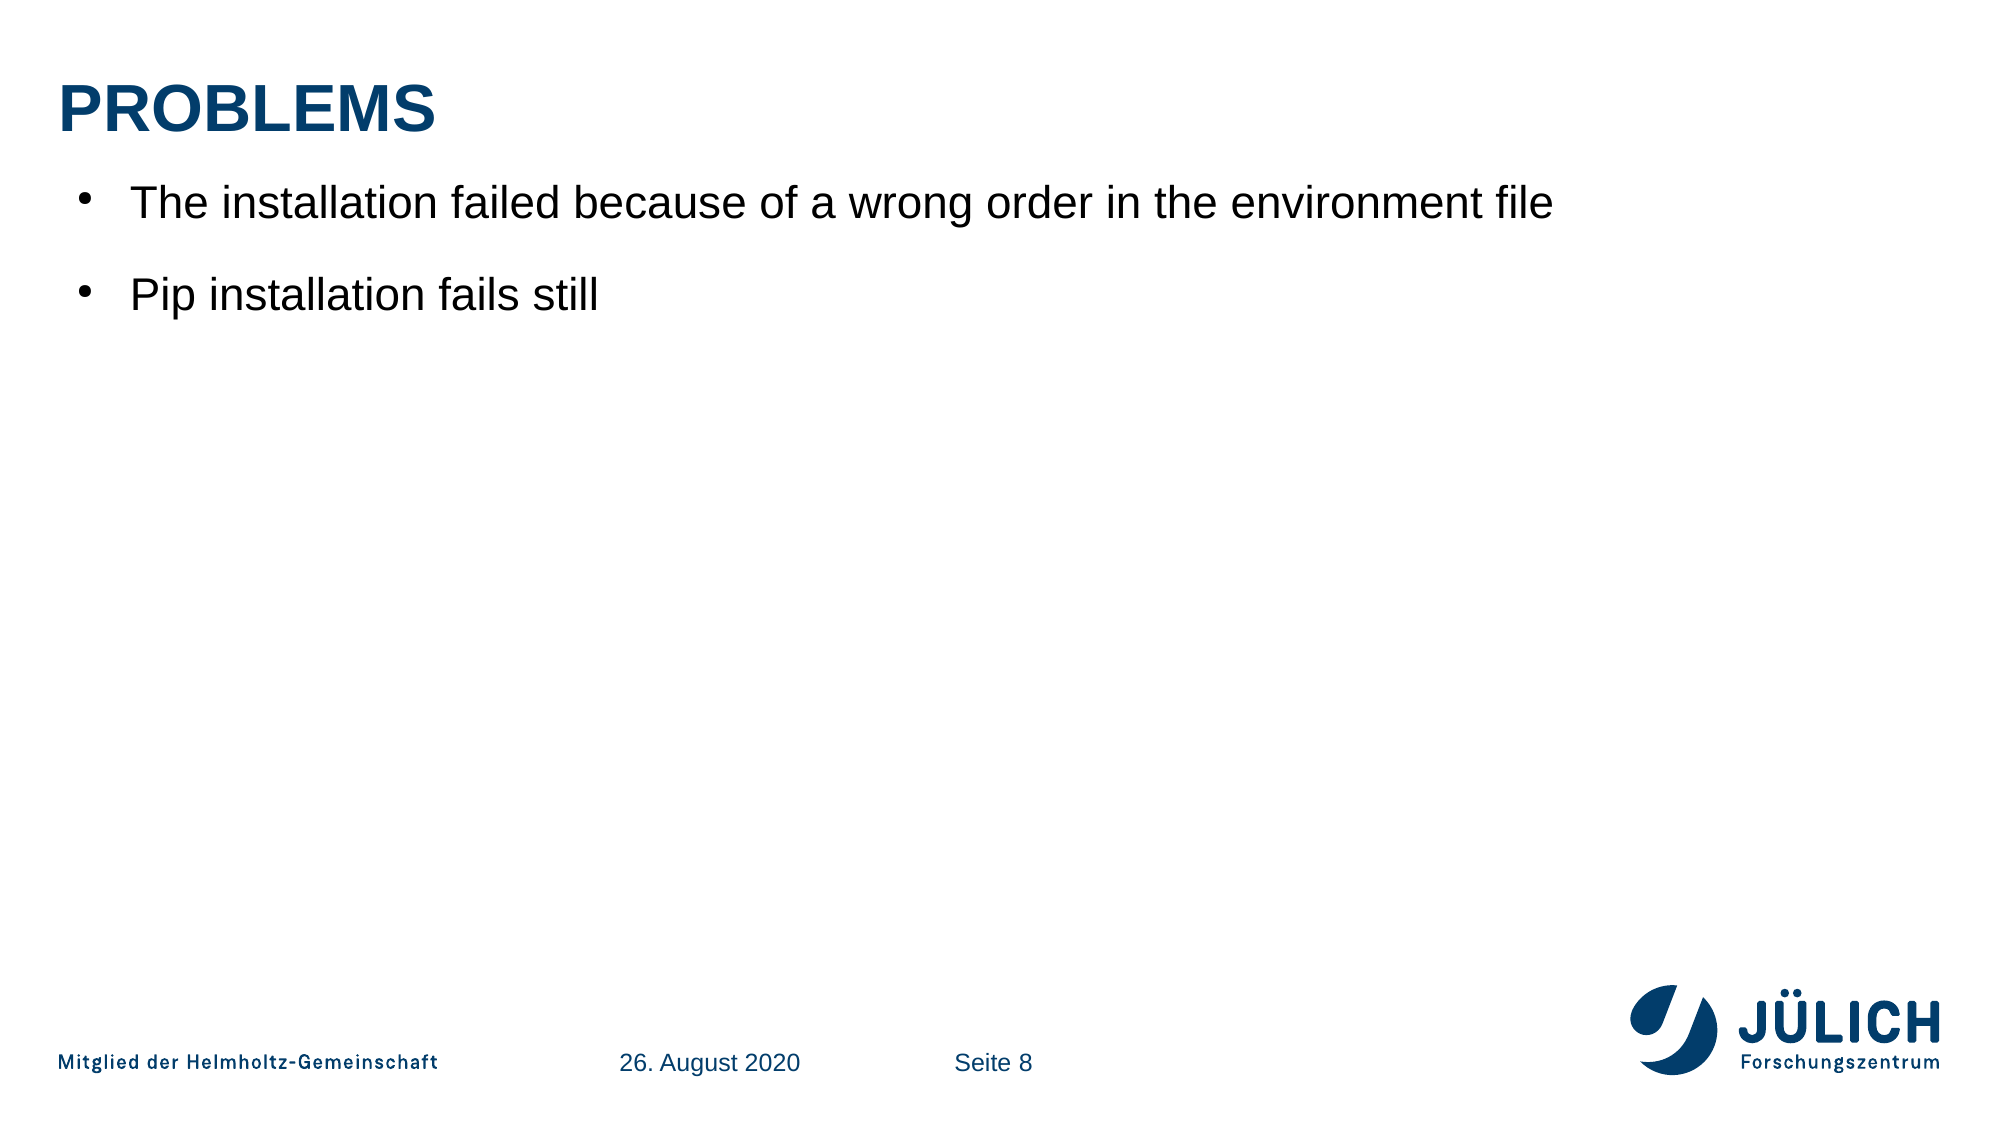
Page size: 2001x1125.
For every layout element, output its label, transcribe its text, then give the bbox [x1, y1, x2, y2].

slide_number Seite <number> [954, 1046, 1073, 1084]
title Problems [59, 53, 1938, 164]
slide_number 26. August 2020 [619, 1046, 882, 1084]
list The installation failed because of a wrong order in the environment file Pip installation fails still [59, 164, 1938, 948]
